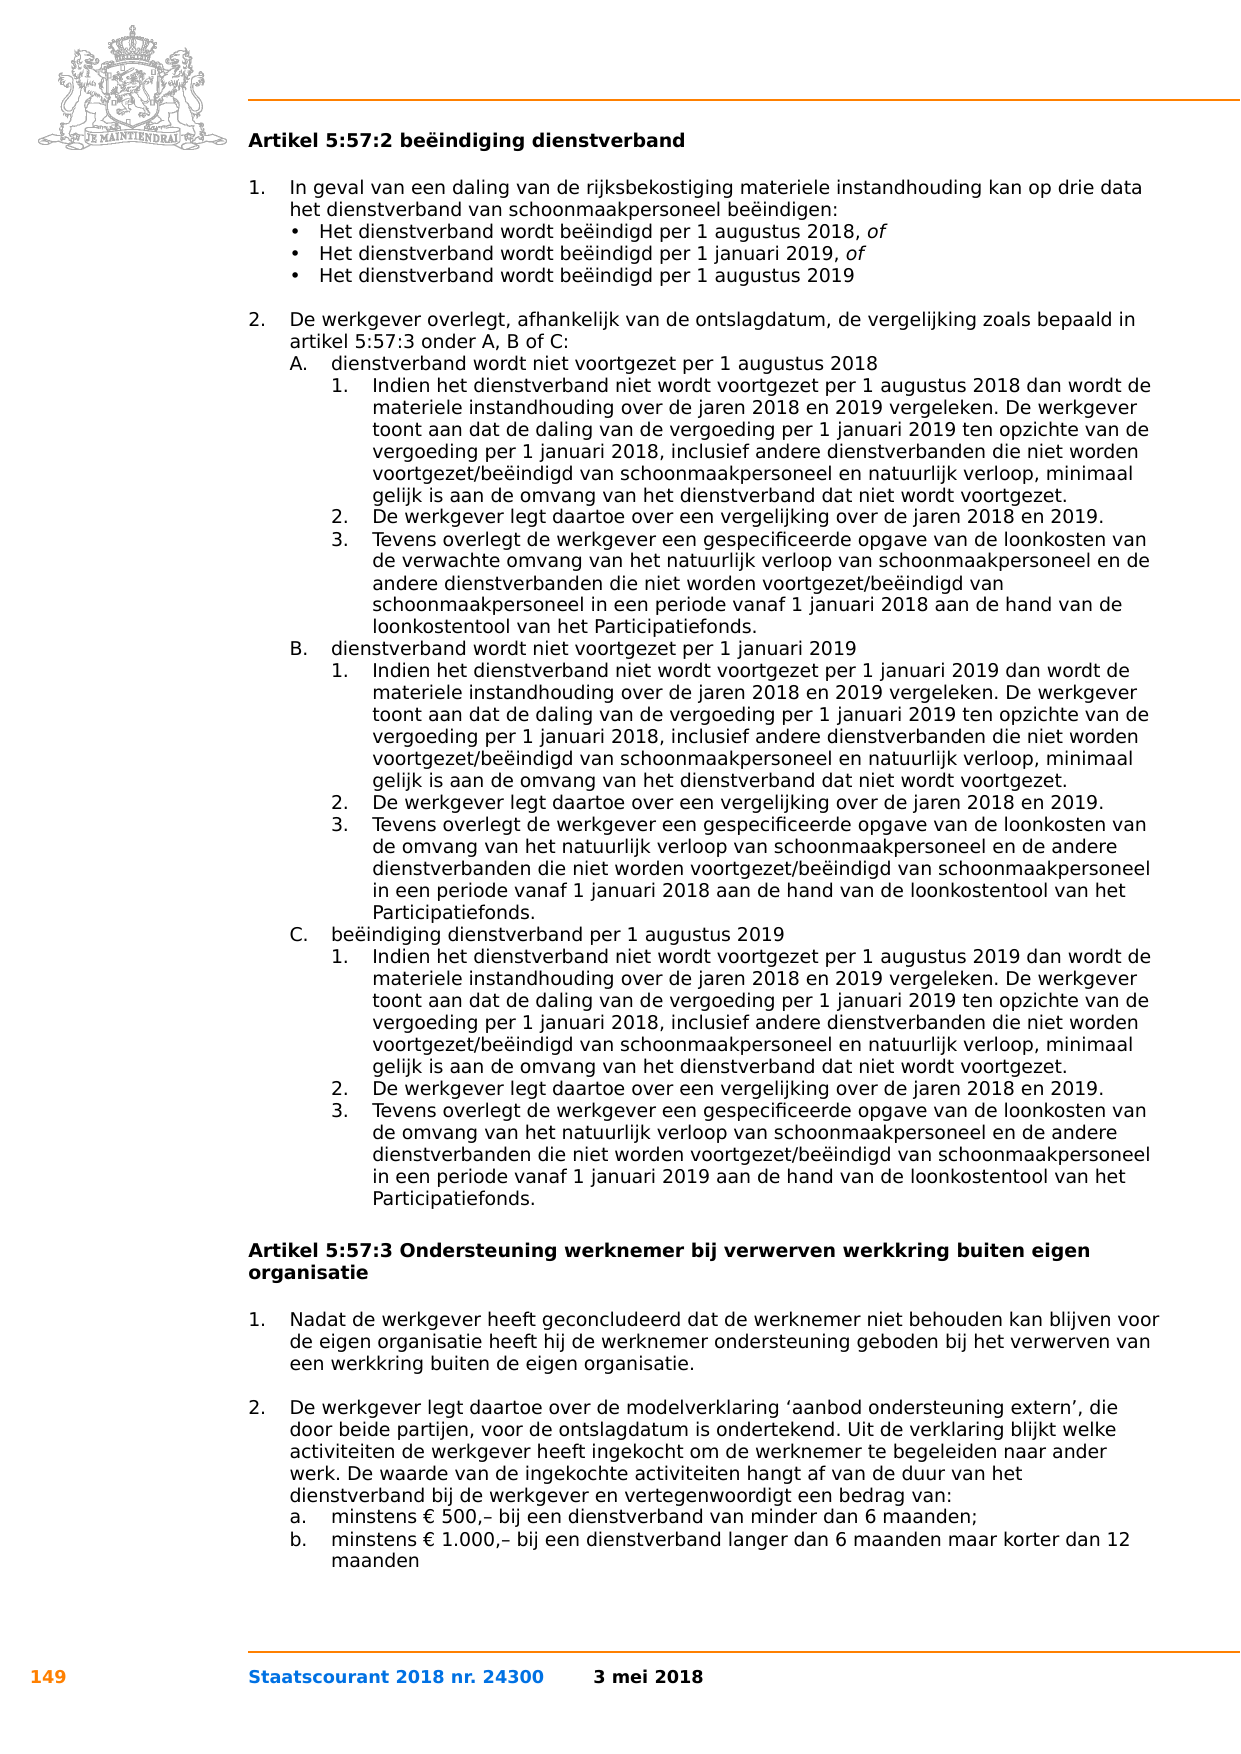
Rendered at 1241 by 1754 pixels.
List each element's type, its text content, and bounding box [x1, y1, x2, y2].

text 2. De werkgever legt daartoe over de modelverklaring ‘aanbod ondersteuning extern’, die door beide partijen, voor de ontslagdatum is ondertekend. Uit de verklaring blijkt welke activiteiten de werkgever heeft ingekocht om de werknemer te begeleiden naar ander werk. De waarde van de ingekochte activiteiten hangt af van de duur van het dienstverband bij de werkgever en vertegenwoordigt een bedrag van: [248, 1397, 1163, 1506]
text 2. De werkgever legt daartoe over een vergelijking over de jaren 2018 en 2019. [331, 1078, 1163, 1100]
text 3. Tevens overlegt de werkgever een gespecificeerde opgave van de loonkosten van de omvang van het natuurlijk verloop van schoonmaakpersoneel en de andere dienstverbanden die niet worden voortgezet/beëindigd van schoonmaakpersoneel in een periode vanaf 1 januari 2018 aan de hand van de loonkostentool van het Participatiefonds. [331, 814, 1163, 924]
text • Het dienstverband wordt beëindigd per 1 augustus 2019 [289, 265, 1163, 287]
text a. minstens € 500,– bij een dienstverband van minder dan 6 maanden; [289, 1506, 1163, 1528]
subtitle Artikel 5:57:2 beëindiging dienstverband [248, 130, 1163, 152]
text 2. De werkgever legt daartoe over een vergelijking over de jaren 2018 en 2019. [331, 792, 1163, 814]
text 1. Nadat de werkgever heeft geconcludeerd dat de werknemer niet behouden kan blijven voor de eigen organisatie heeft hij de werknemer ondersteuning geboden bij het verwerven van een werkkring buiten de eigen organisatie. [248, 1309, 1163, 1375]
picture [38, 25, 227, 150]
subtitle Artikel 5:57:3 Ondersteuning werknemer bij verwerven werkkring buiten eigen organisatie [248, 1240, 1163, 1284]
text A. dienstverband wordt niet voortgezet per 1 augustus 2018 [289, 353, 1163, 374]
text 1. Indien het dienstverband niet wordt voortgezet per 1 augustus 2018 dan wordt de materiele instandhouding over de jaren 2018 en 2019 vergeleken. De werkgever toont aan dat de daling van de vergoeding per 1 januari 2019 ten opzichte van de vergoeding per 1 januari 2018, inclusief andere dienstverbanden die niet worden voortgezet/beëindigd van schoonmaakpersoneel en natuurlijk verloop, minimaal gelijk is aan de omvang van het dienstverband dat niet wordt voortgezet. [331, 374, 1163, 506]
text • Het dienstverband wordt beëindigd per 1 augustus 2018, of [289, 221, 1163, 243]
text B. dienstverband wordt niet voortgezet per 1 januari 2019 [289, 638, 1163, 660]
text C. beëindiging dienstverband per 1 augustus 2019 [289, 924, 1163, 946]
text 1. In geval van een daling van de rijksbekostiging materiele instandhouding kan op drie data het dienstverband van schoonmaakpersoneel beëindigen: [248, 177, 1163, 221]
text 3. Tevens overlegt de werkgever een gespecificeerde opgave van de loonkosten van de verwachte omvang van het natuurlijk verloop van schoonmaakpersoneel en de andere dienstverbanden die niet worden voortgezet/beëindigd van schoonmaakpersoneel in een periode vanaf 1 januari 2018 aan de hand van de loonkostentool van het Participatiefonds. [331, 528, 1163, 638]
text b. minstens € 1.000,– bij een dienstverband langer dan 6 maanden maar korter dan 12 maanden [289, 1528, 1163, 1572]
text 1. Indien het dienstverband niet wordt voortgezet per 1 januari 2019 dan wordt de materiele instandhouding over de jaren 2018 en 2019 vergeleken. De werkgever toont aan dat de daling van de vergoeding per 1 januari 2019 ten opzichte van de vergoeding per 1 januari 2018, inclusief andere dienstverbanden die niet worden voortgezet/beëindigd van schoonmaakpersoneel en natuurlijk verloop, minimaal gelijk is aan de omvang van het dienstverband dat niet wordt voortgezet. [331, 660, 1163, 792]
text 2. De werkgever overlegt, afhankelijk van de ontslagdatum, de vergelijking zoals bepaald in artikel 5:57:3 onder A, B of C: [248, 309, 1163, 353]
text • Het dienstverband wordt beëindigd per 1 januari 2019, of [289, 243, 1163, 265]
text 3. Tevens overlegt de werkgever een gespecificeerde opgave van de loonkosten van de omvang van het natuurlijk verloop van schoonmaakpersoneel en de andere dienstverbanden die niet worden voortgezet/beëindigd van schoonmaakpersoneel in een periode vanaf 1 januari 2019 aan de hand van de loonkostentool van het Participatiefonds. [331, 1100, 1163, 1210]
text 1. Indien het dienstverband niet wordt voortgezet per 1 augustus 2019 dan wordt de materiele instandhouding over de jaren 2018 en 2019 vergeleken. De werkgever toont aan dat de daling van de vergoeding per 1 januari 2019 ten opzichte van de vergoeding per 1 januari 2018, inclusief andere dienstverbanden die niet worden voortgezet/beëindigd van schoonmaakpersoneel en natuurlijk verloop, minimaal gelijk is aan de omvang van het dienstverband dat niet wordt voortgezet. [331, 946, 1163, 1078]
text 2. De werkgever legt daartoe over een vergelijking over de jaren 2018 en 2019. [331, 506, 1163, 528]
